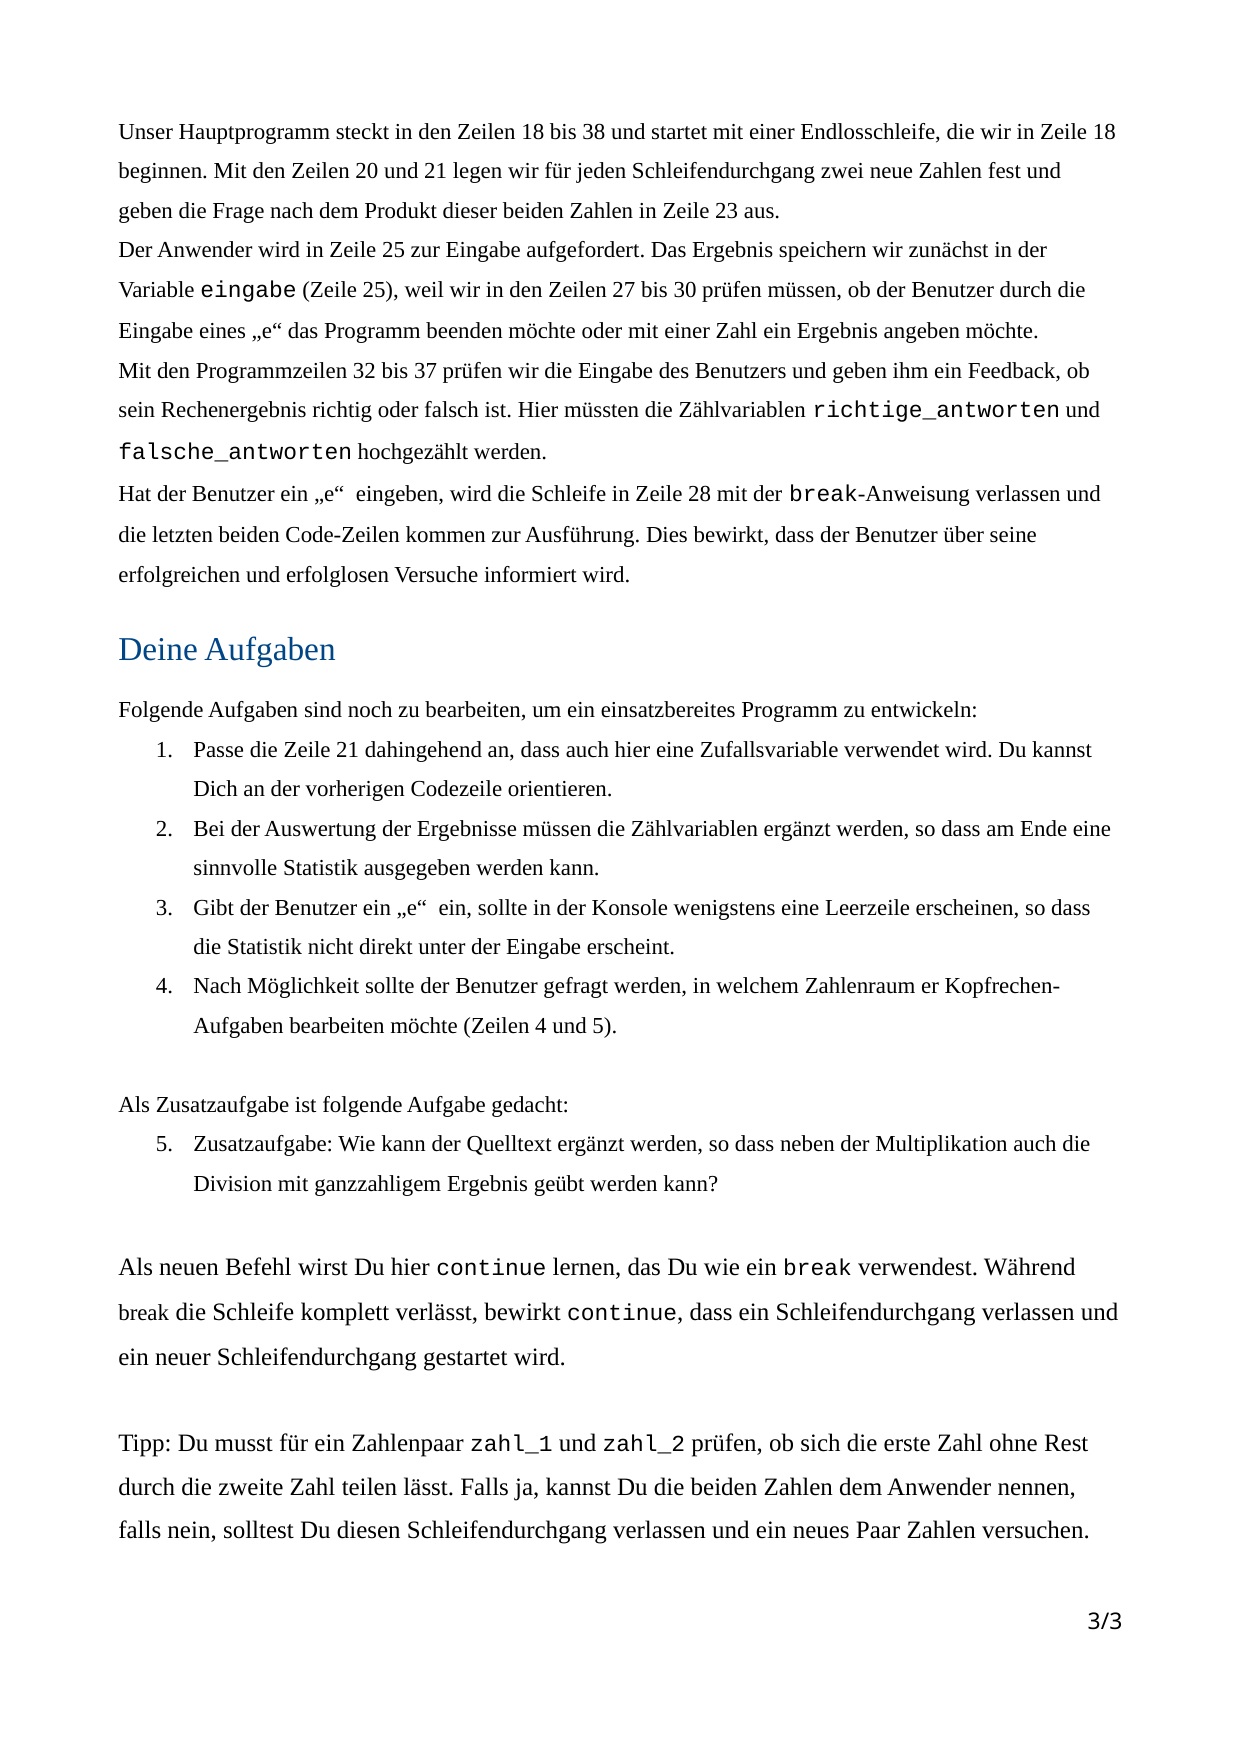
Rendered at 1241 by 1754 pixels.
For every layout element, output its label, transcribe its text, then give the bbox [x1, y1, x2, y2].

text Als Zusatzaufgabe ist folgende Aufgabe gedacht: [118, 1091, 1122, 1117]
list Nach Möglichkeit sollte der Benutzer gefragt werden, in welchem Zahlenraum er Kopfrechen-Aufgaben bearbeiten möchte (Zeilen 4 und 5). [156, 972, 1122, 1038]
text Mit den Programmzeilen 32 bis 37 prüfen wir die Eingabe des Benutzers und geben ihm ein Feedback, ob sein Rechenergebnis richtig oder falsch ist. Hier müssten die Zählvariablen richtige_antworten und falsche_antworten hochgezählt werden. [118, 357, 1122, 466]
list Passe die Zeile 21 dahingehend an, dass auch hier eine Zufallsvariable verwendet wird. Du kannst Dich an der vorherigen Codezeile orientieren. [156, 736, 1122, 801]
text Unser Hauptprogramm steckt in den Zeilen 18 bis 38 und startet mit einer Endlosschleife, die wir in Zeile 18 beginnen. Mit den Zeilen 20 und 21 legen wir für jeden Schleifendurchgang zwei neue Zahlen fest und geben die Frage nach dem Produkt dieser beiden Zahlen in Zeile 23 aus. [118, 118, 1122, 223]
text Der Anwender wird in Zeile 25 zur Eingabe aufgefordert. Das Ergebnis speichern wir zunächst in der Variable eingabe (Zeile 25), weil wir in den Zeilen 27 bis 30 prüfen müssen, ob der Benutzer durch die Eingabe eines „e“ das Programm beenden möchte oder mit einer Zahl ein Ergebnis angeben möchte. [118, 237, 1122, 344]
list Bei der Auswertung der Ergebnisse müssen die Zählvariablen ergänzt werden, so dass am Ende eine sinnvolle Statistik ausgegeben werden kann. [156, 814, 1122, 880]
text Hat der Benutzer ein „e“ eingeben, wird die Schleife in Zeile 28 mit der break-Anweisung verlassen und die letzten beiden Code-Zeilen kommen zur Ausführung. Dies bewirkt, dass der Benutzer über seine erfolgreichen und erfolglosen Versuche informiert wird. [118, 480, 1122, 587]
list Gibt der Benutzer ein „e“ ein, sollte in der Konsole wenigstens eine Leerzeile erscheinen, so dass die Statistik nicht direkt unter der Eingabe erscheint. [156, 893, 1122, 959]
text Folgende Aufgaben sind noch zu bearbeiten, um ein einsatzbereites Programm zu entwickeln: [118, 696, 1122, 722]
text Deine Aufgaben [118, 629, 1122, 667]
text Als neuen Befehl wirst Du hier continue lernen, das Du wie ein break verwendest. Während break die Schleife komplett verlässt, bewirkt continue, dass ein Schleifendurchgang verlassen und ein neuer Schleifendurchgang gestartet wird. [118, 1252, 1122, 1370]
text Tipp: Du musst für ein Zahlenpaar zahl_1 und zahl_2 prüfen, ob sich die erste Zahl ohne Rest durch die zweite Zahl teilen lässt. Falls ja, kannst Du die beiden Zahlen dem Anwender nennen, falls nein, solltest Du diesen Schleifendurchgang verlassen und ein neues Paar Zahlen versuchen. [118, 1428, 1122, 1544]
list Zusatzaufgabe: Wie kann der Quelltext ergänzt werden, so dass neben der Multiplikation auch die Division mit ganzzahligem Ergebnis geübt werden kann? [156, 1130, 1122, 1196]
